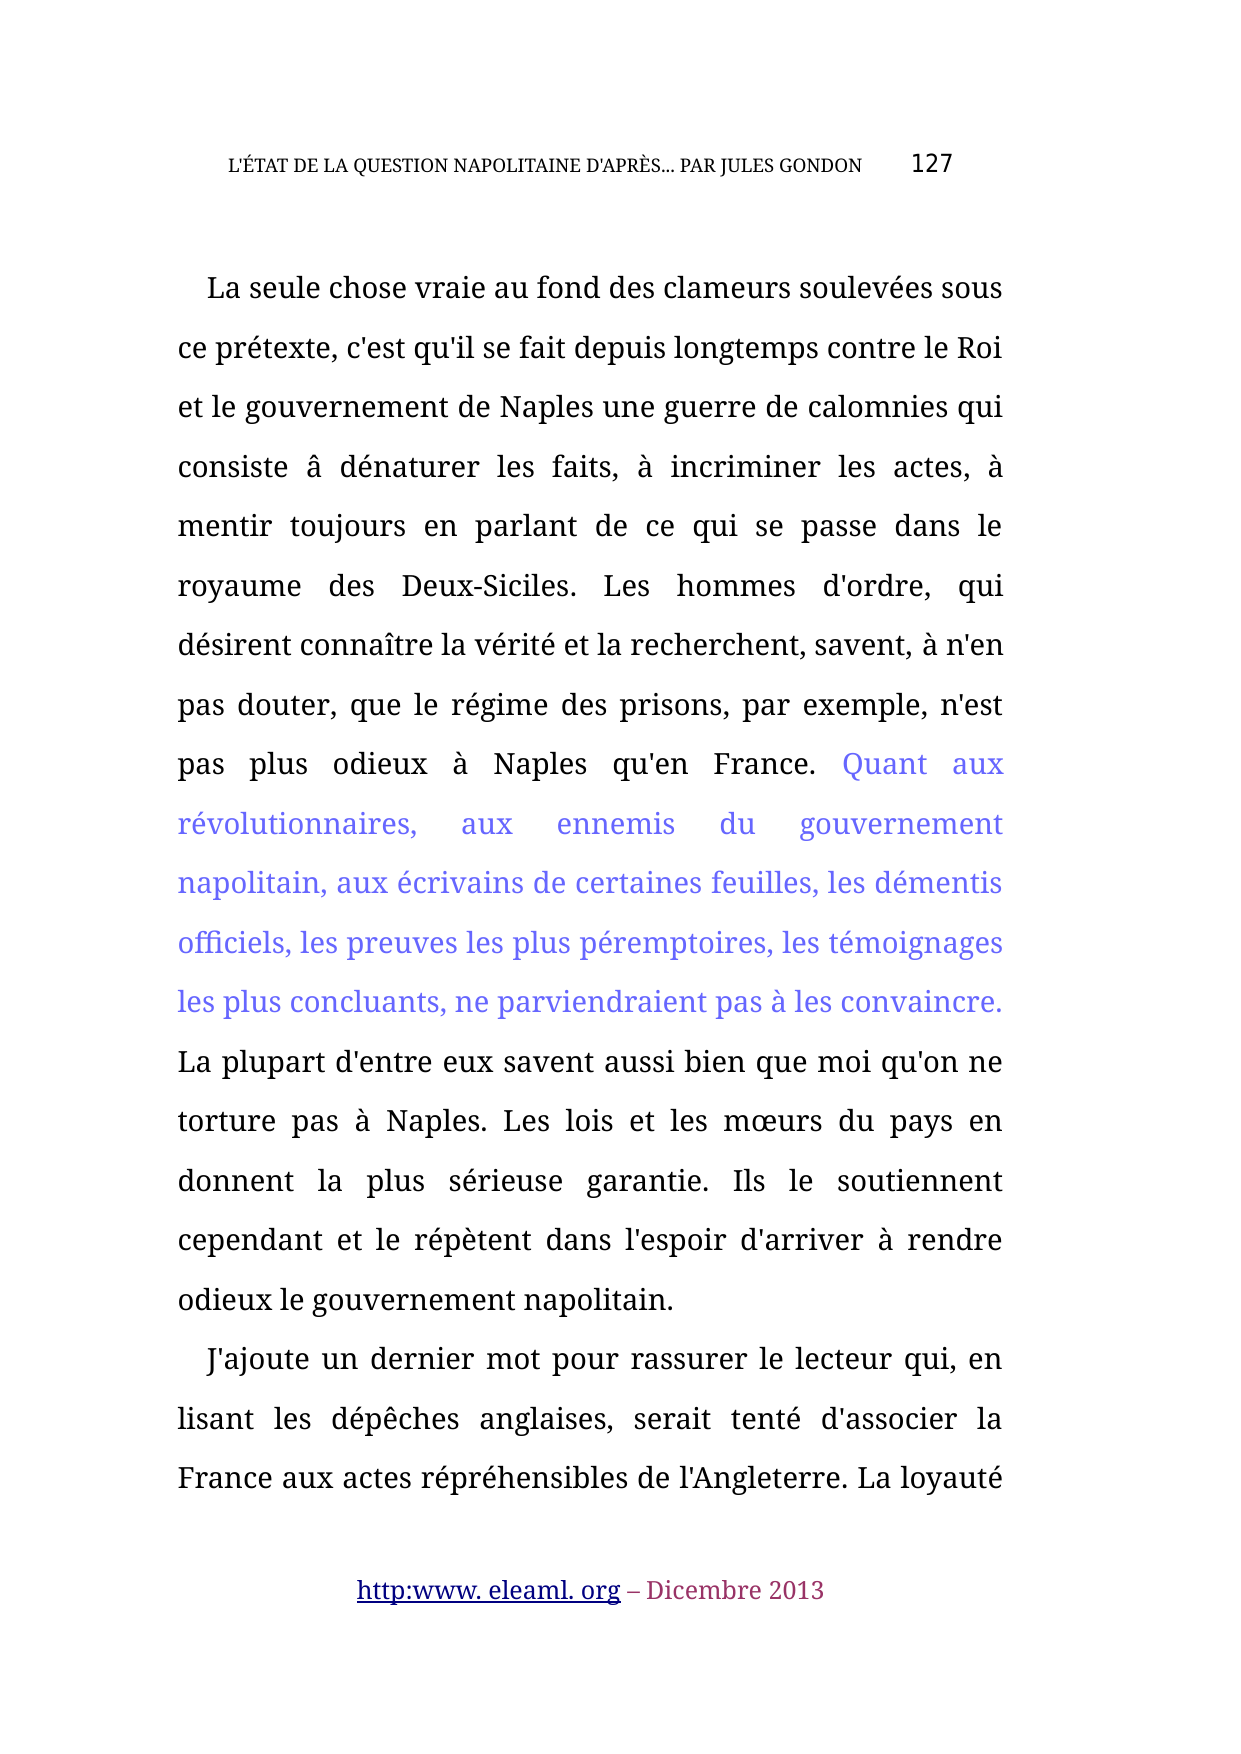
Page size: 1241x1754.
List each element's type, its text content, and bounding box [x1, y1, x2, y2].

text La seule chose vraie au fond des clameurs soulevées sous ce prétexte, c'est qu'il se fait depuis longtemps contre le Roi et le gouvernement de Naples une guerre de calomnies qui consiste â dénaturer les faits, à incriminer les actes, à mentir toujours en parlant de ce qui se passe dans le royaume des Deux-Siciles. Les hommes d'ordre, qui désirent connaître la vérité et la recherchent, savent, à n'en pas douter, que le régime des prisons, par exemple, n'est pas plus odieux à Naples qu'en France. Quant aux révolutionnaires, aux ennemis du gouvernement napolitain, aux écrivains de certaines feuilles, les démentis officiels, les preuves les plus péremptoires, les témoignages les plus concluants, ne parviendraient pas à les convaincre. La plupart d'entre eux savent aussi bien que moi qu'on ne torture pas à Naples. Les lois et les mœurs du pays en donnent la plus sérieuse garantie. Ils le soutiennent cependant et le répètent dans l'espoir d'arriver à rendre odieux le gouvernement napolitain. [177, 268, 1004, 1319]
text J'ajoute un dernier mot pour rassurer le lecteur qui, en lisant les dépêches anglaises, serait tenté d'associer la France aux actes répréhensibles de l'Angleterre. La loyauté [177, 1338, 1004, 1497]
